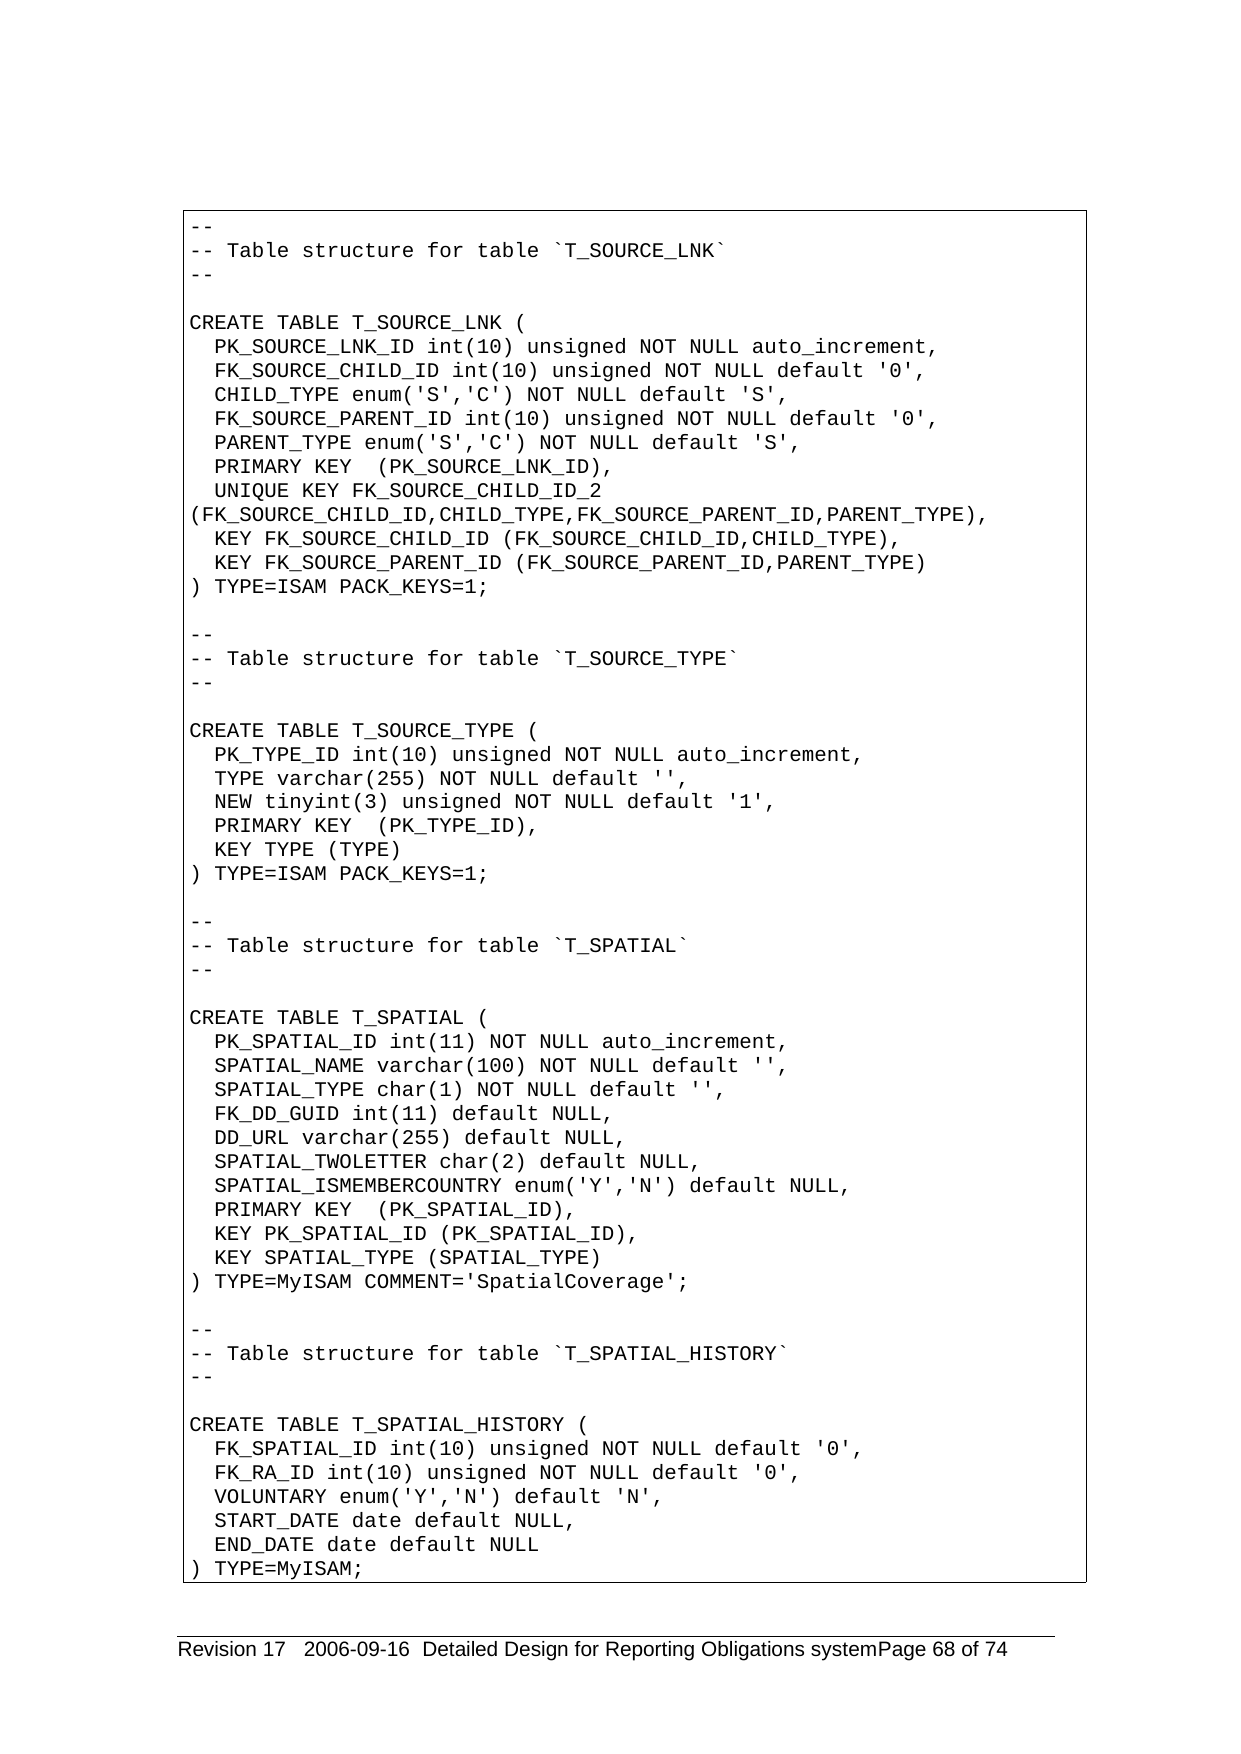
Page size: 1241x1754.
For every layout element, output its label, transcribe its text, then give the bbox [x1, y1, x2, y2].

text FK_SOURCE_CHILD_ID int(10) unsigned NOT NULL default '0', [184, 354, 1086, 378]
text -- [184, 666, 1086, 696]
text KEY TYPE (TYPE) [184, 833, 1086, 857]
text CREATE TABLE T_SPATIAL ( [184, 1001, 1086, 1025]
text -- Table structure for table `T_SOURCE_LNK` [184, 234, 1086, 258]
text SPATIAL_ISMEMBERCOUNTRY enum('Y','N') default NULL, [184, 1169, 1086, 1193]
text KEY SPATIAL_TYPE (SPATIAL_TYPE) [184, 1241, 1086, 1264]
text KEY FK_SOURCE_CHILD_ID (FK_SOURCE_CHILD_ID,CHILD_TYPE), [184, 522, 1086, 546]
text CREATE TABLE T_SPATIAL_HISTORY ( [184, 1408, 1086, 1432]
text ) TYPE=ISAM PACK_KEYS=1; [184, 857, 1086, 887]
text -- Table structure for table `T_SOURCE_TYPE` [184, 642, 1086, 666]
text FK_SOURCE_PARENT_ID int(10) unsigned NOT NULL default '0', [184, 402, 1086, 426]
text ) TYPE=ISAM PACK_KEYS=1; [184, 570, 1086, 600]
text TYPE varchar(255) NOT NULL default '', [184, 761, 1086, 785]
text -- [184, 618, 1086, 642]
text PARENT_TYPE enum('S','C') NOT NULL default 'S', [184, 426, 1086, 450]
text FK_DD_GUID int(11) default NULL, [184, 1097, 1086, 1121]
text SPATIAL_NAME varchar(100) NOT NULL default '', [184, 1049, 1086, 1073]
text PK_SOURCE_LNK_ID int(10) unsigned NOT NULL auto_increment, [184, 330, 1086, 354]
text NEW tinyint(3) unsigned NOT NULL default '1', [184, 785, 1086, 809]
text -- [184, 258, 1086, 288]
text ) TYPE=MyISAM COMMENT='SpatialCoverage'; [184, 1264, 1086, 1294]
text -- [184, 905, 1086, 929]
text SPATIAL_TYPE char(1) NOT NULL default '', [184, 1073, 1086, 1097]
text PRIMARY KEY (PK_TYPE_ID), [184, 809, 1086, 833]
text PK_SPATIAL_ID int(11) NOT NULL auto_increment, [184, 1025, 1086, 1049]
text KEY FK_SOURCE_PARENT_ID (FK_SOURCE_PARENT_ID,PARENT_TYPE) [184, 546, 1086, 570]
text -- Table structure for table `T_SPATIAL` [184, 929, 1086, 953]
text UNIQUE KEY FK_SOURCE_CHILD_ID_2 (FK_SOURCE_CHILD_ID,CHILD_TYPE,FK_SOURCE_PARENT_ID,PARENT_TYPE), [184, 474, 1086, 522]
text FK_SPATIAL_ID int(10) unsigned NOT NULL default '0', [184, 1432, 1086, 1456]
text START_DATE date default NULL, [184, 1504, 1086, 1528]
text SPATIAL_TWOLETTER char(2) default NULL, [184, 1145, 1086, 1169]
text KEY PK_SPATIAL_ID (PK_SPATIAL_ID), [184, 1217, 1086, 1241]
text -- [184, 953, 1086, 983]
text -- [184, 1360, 1086, 1390]
text VOLUNTARY enum('Y','N') default 'N', [184, 1480, 1086, 1504]
text PK_TYPE_ID int(10) unsigned NOT NULL auto_increment, [184, 737, 1086, 761]
text ) TYPE=MyISAM; [184, 1552, 1086, 1582]
text CREATE TABLE T_SOURCE_TYPE ( [184, 713, 1086, 737]
text DD_URL varchar(255) default NULL, [184, 1121, 1086, 1145]
text CHILD_TYPE enum('S','C') NOT NULL default 'S', [184, 378, 1086, 402]
text -- Table structure for table `T_SPATIAL_HISTORY` [184, 1336, 1086, 1360]
text PRIMARY KEY (PK_SOURCE_LNK_ID), [184, 450, 1086, 474]
text CREATE TABLE T_SOURCE_LNK ( [184, 306, 1086, 330]
text END_DATE date default NULL [184, 1528, 1086, 1552]
text FK_RA_ID int(10) unsigned NOT NULL default '0', [184, 1456, 1086, 1480]
text -- [184, 1312, 1086, 1336]
text -- [184, 211, 1086, 234]
text PRIMARY KEY (PK_SPATIAL_ID), [184, 1193, 1086, 1217]
